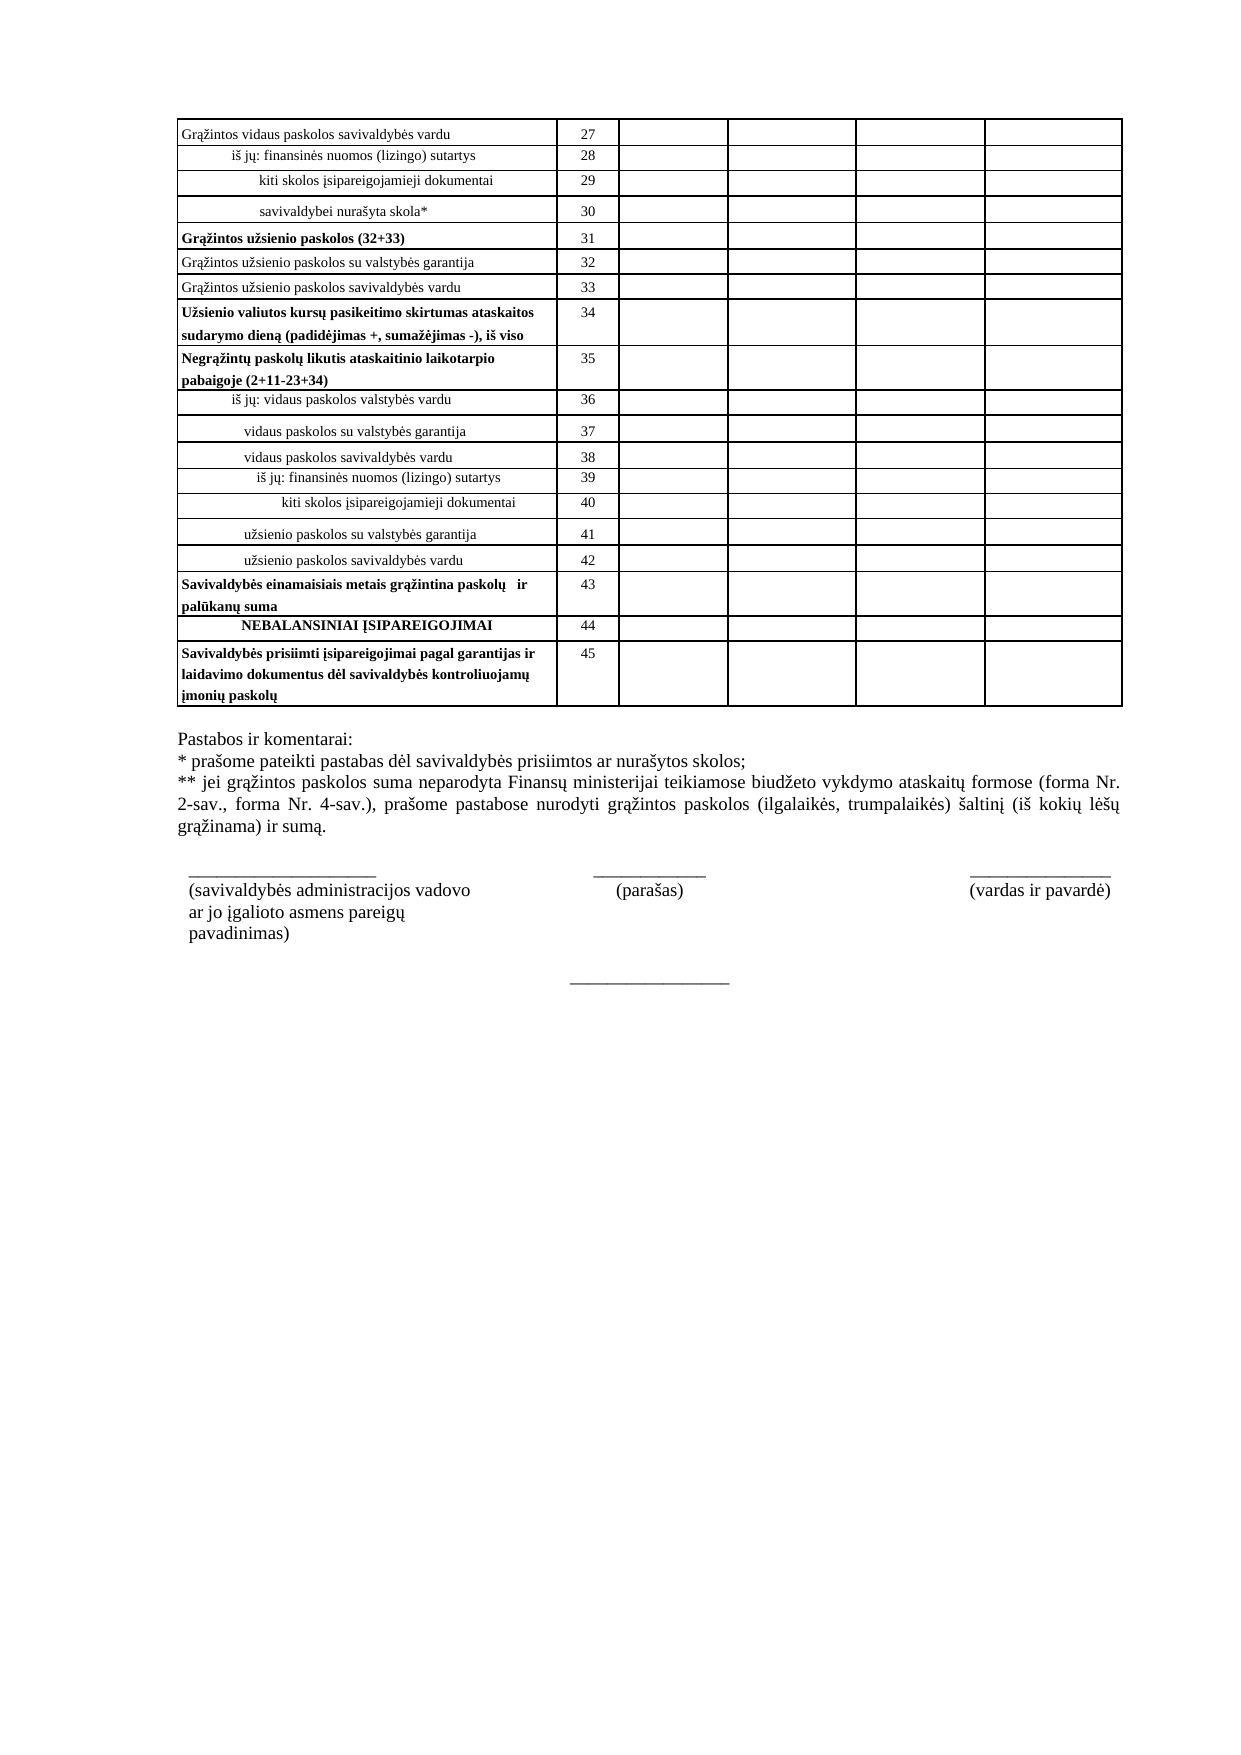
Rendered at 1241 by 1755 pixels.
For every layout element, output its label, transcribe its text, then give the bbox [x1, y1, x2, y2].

table_cell Savivaldybės prisiimti įsipareigojimai pagal garantijas ir laidavimo dokumentus dėl savivaldybės kontroliuojamų įmonių paskolų [178, 642, 556, 705]
table_cell [857, 197, 984, 221]
table_cell NEBALANSINIAI ĮSIPAREIGOJIMAI [178, 617, 556, 640]
table_cell [857, 494, 984, 518]
table_cell [620, 617, 727, 640]
table_cell 31 [558, 223, 618, 248]
table_cell [729, 300, 855, 345]
table_cell [986, 519, 1121, 544]
text _________________ [177, 965, 1122, 987]
table_cell [620, 250, 727, 273]
table_cell 40 [558, 494, 618, 518]
table_cell [729, 171, 855, 195]
table_cell [857, 120, 984, 145]
table_cell iš jų: finansinės nuomos (lizingo) sutartys [178, 469, 556, 493]
table_cell 38 [558, 443, 618, 467]
table_cell Grąžintos vidaus paskolos savivaldybės vardu [178, 120, 556, 145]
table_cell [729, 275, 855, 298]
table_cell [729, 346, 855, 389]
table_cell iš jų: vidaus paskolos valstybės vardu [178, 391, 556, 414]
table_cell [729, 197, 855, 221]
table_cell [620, 572, 727, 615]
table_cell [857, 572, 984, 615]
table_cell [857, 443, 984, 467]
table_cell [620, 494, 727, 518]
table_cell 30 [558, 197, 618, 221]
table_cell [620, 300, 727, 345]
table_cell [986, 171, 1121, 195]
table_header ____________________ (savivaldybės administracijos vadovo ar jo įgalioto asmens pareigų pavadinimas) [177, 858, 492, 944]
table_cell [620, 546, 727, 571]
table_cell [986, 346, 1121, 389]
table_cell [729, 146, 855, 170]
table_cell [857, 146, 984, 170]
table_cell [986, 223, 1121, 248]
text * prašome pateikti pastabas dėl savivaldybės prisiimtos ar nurašytos skolos; [177, 750, 1122, 771]
table_cell [986, 494, 1121, 518]
table_cell [620, 223, 727, 248]
table_cell užsienio paskolos savivaldybės vardu [178, 546, 556, 571]
table_cell [986, 275, 1121, 298]
table_cell [620, 642, 727, 705]
table_cell [620, 275, 727, 298]
table_cell [857, 300, 984, 345]
table_cell [857, 275, 984, 298]
table_cell iš jų: finansinės nuomos (lizingo) sutartys [178, 146, 556, 170]
table_cell [857, 416, 984, 441]
table_cell [857, 469, 984, 493]
table_cell [620, 469, 727, 493]
table_cell [857, 617, 984, 640]
table_cell Grąžintos užsienio paskolos savivaldybės vardu [178, 275, 556, 298]
table_cell [857, 171, 984, 195]
table_cell 37 [558, 416, 618, 441]
table_cell 42 [558, 546, 618, 571]
table_cell 27 [558, 120, 618, 145]
text ** jei grąžintos paskolos suma neparodyta Finansų ministerijai teikiamose biudžeto vykdymo ataskaitų formose (forma Nr. 2-sav., forma Nr. 4-sav.), prašome pastabose nurodyti grąžintos paskolos (ilgalaikės, trumpalaikės) šaltinį (iš kokių lėšų grąžinama) ir sumą. [177, 771, 1122, 836]
table_cell [620, 391, 727, 414]
table_cell 45 [558, 642, 618, 705]
table_cell [729, 469, 855, 493]
table_cell [857, 250, 984, 273]
table_cell [986, 146, 1121, 170]
table_cell 43 [558, 572, 618, 615]
table_cell vidaus paskolos savivaldybės vardu [178, 443, 556, 467]
table_cell [986, 617, 1121, 640]
table_cell [857, 346, 984, 389]
table_cell 41 [558, 519, 618, 544]
table_cell 32 [558, 250, 618, 273]
table_header ____________ (parašas) [492, 858, 807, 944]
table_cell [729, 642, 855, 705]
table_cell 36 [558, 391, 618, 414]
table_cell [729, 519, 855, 544]
table_cell 33 [558, 275, 618, 298]
table_cell [729, 223, 855, 248]
table_cell [986, 250, 1121, 273]
table_cell [620, 346, 727, 389]
table_cell [620, 197, 727, 221]
table_cell [620, 443, 727, 467]
table_cell 28 [558, 146, 618, 170]
table_cell [986, 469, 1121, 493]
table_cell [729, 494, 855, 518]
table_cell [986, 572, 1121, 615]
table_cell [857, 642, 984, 705]
table_cell Užsienio valiutos kursų pasikeitimo skirtumas ataskaitos sudarymo dieną (padidėjimas +, sumažėjimas -), iš viso [178, 300, 556, 345]
table_cell [729, 391, 855, 414]
table_cell [620, 171, 727, 195]
table_cell savivaldybei nurašyta skola* [178, 197, 556, 221]
table_cell [857, 391, 984, 414]
table_cell [986, 443, 1121, 467]
table_cell [729, 617, 855, 640]
table_cell 39 [558, 469, 618, 493]
table_cell [986, 546, 1121, 571]
table_cell [729, 250, 855, 273]
text Pastabos ir komentarai: [177, 728, 1122, 750]
table_cell Grąžintos užsienio paskolos (32+33) [178, 223, 556, 248]
table_cell [620, 120, 727, 145]
table_cell kiti skolos įsipareigojamieji dokumentai [178, 171, 556, 195]
table_cell Grąžintos užsienio paskolos su valstybės garantija [178, 250, 556, 273]
table_cell [857, 519, 984, 544]
table_cell [986, 197, 1121, 221]
table_cell [986, 391, 1121, 414]
table_cell [729, 546, 855, 571]
table_cell [729, 572, 855, 615]
table_cell kiti skolos įsipareigojamieji dokumentai [178, 494, 556, 518]
table_cell [729, 416, 855, 441]
table_header _______________ (vardas ir pavardė) [807, 858, 1122, 944]
table_cell [620, 146, 727, 170]
table_cell 44 [558, 617, 618, 640]
table_cell 34 [558, 300, 618, 345]
table_cell [857, 223, 984, 248]
table_cell [620, 519, 727, 544]
table_cell [857, 546, 984, 571]
table_cell [729, 443, 855, 467]
table_cell [986, 642, 1121, 705]
table_cell vidaus paskolos su valstybės garantija [178, 416, 556, 441]
table_cell 29 [558, 171, 618, 195]
table_cell [986, 120, 1121, 145]
table_cell 35 [558, 346, 618, 389]
table_cell užsienio paskolos su valstybės garantija [178, 519, 556, 544]
table_cell [986, 300, 1121, 345]
table_cell [986, 416, 1121, 441]
table_cell Savivaldybės einamaisiais metais grąžintina paskolų ir palūkanų suma [178, 572, 556, 615]
table_cell [729, 120, 855, 145]
table_cell Negrąžintų paskolų likutis ataskaitinio laikotarpio pabaigoje (2+11-23+34) [178, 346, 556, 389]
table_cell [620, 416, 727, 441]
